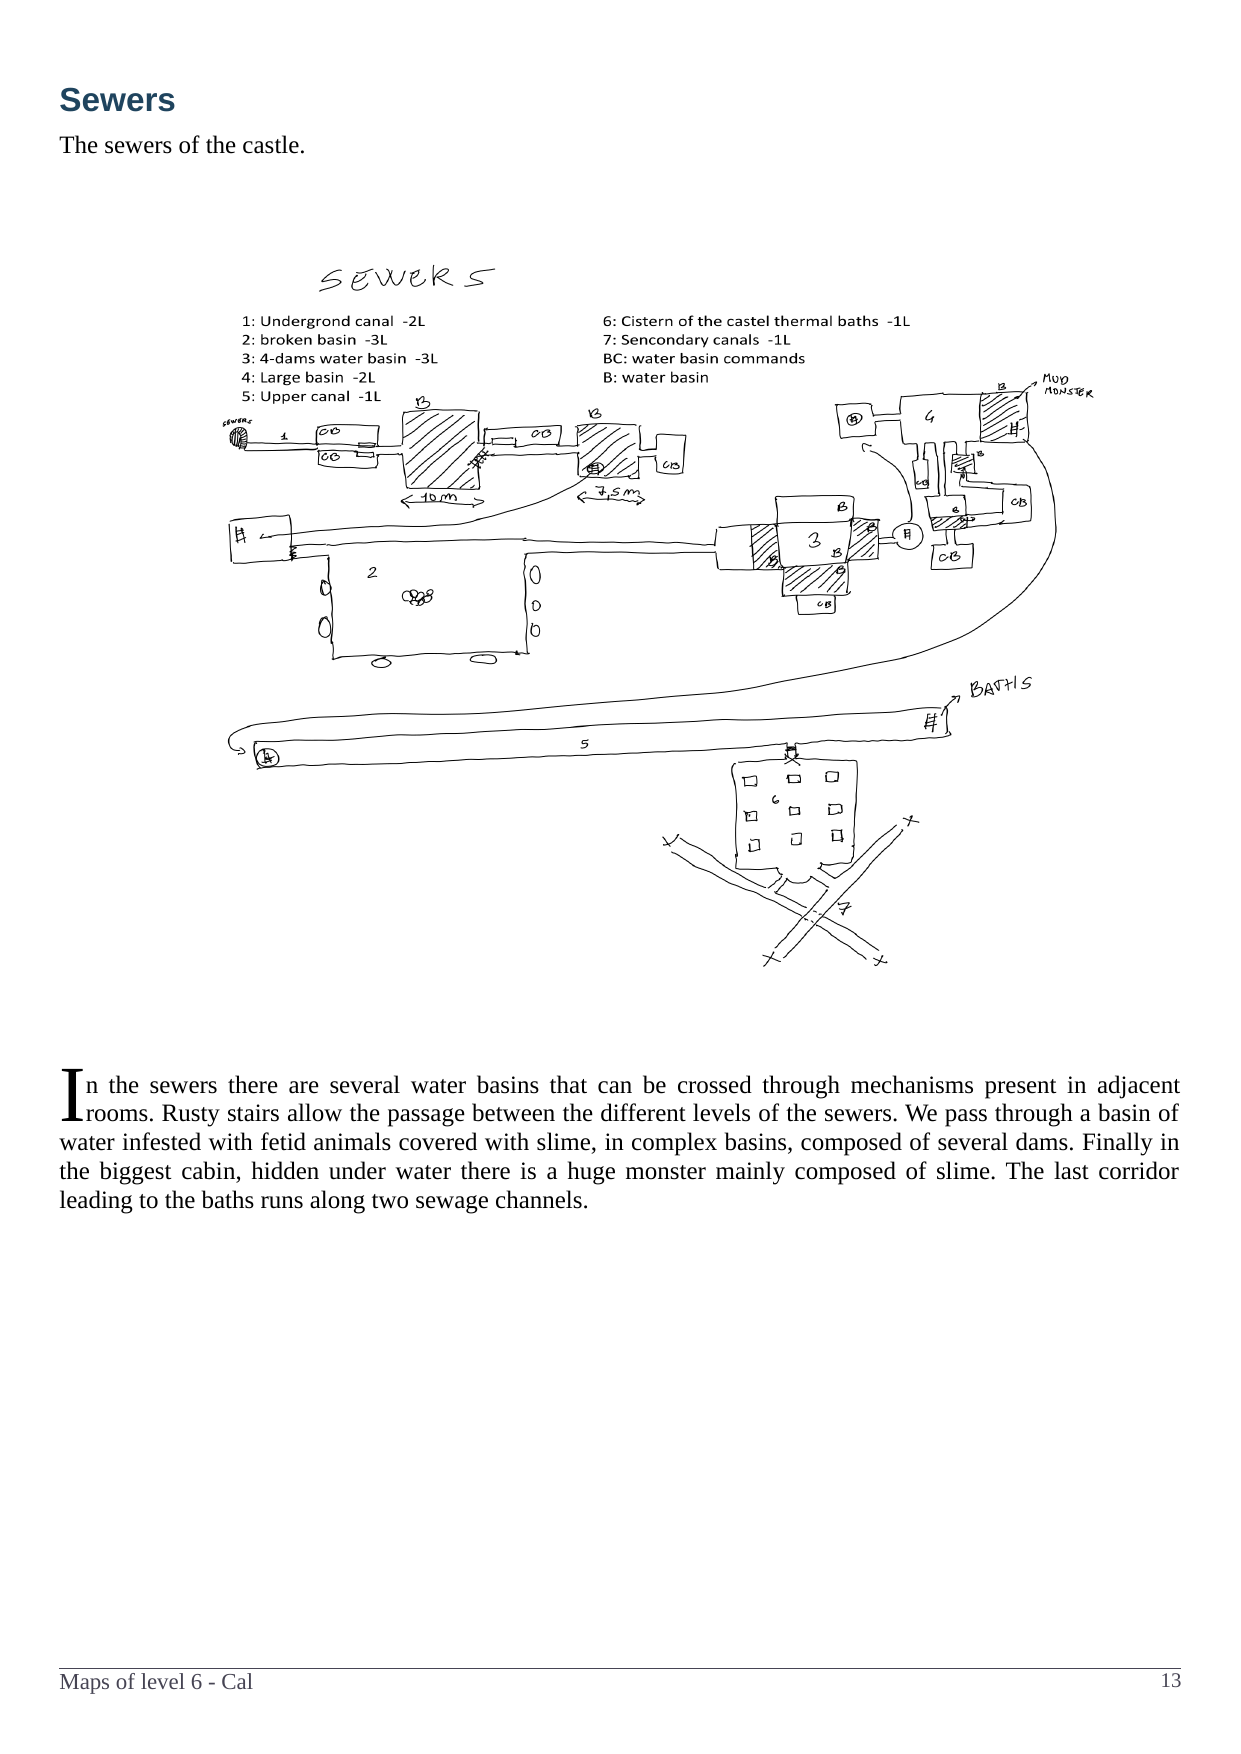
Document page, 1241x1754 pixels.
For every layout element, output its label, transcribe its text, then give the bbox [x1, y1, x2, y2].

subtitle Sewers [59, 80, 1181, 118]
picture [125, 182, 1121, 1070]
text The sewers of the castle. [59, 131, 1181, 159]
text In the sewers there are several water basins that can be crossed through mechanisms present in adjacent rooms. Rusty stairs allow the passage between the different levels of the sewers. We pass through a basin of water infested with fetid animals covered with slime, in complex basins, composed of several dams. Finally in the biggest cabin, hidden under water there is a huge monster mainly composed of slime. The last corridor leading to the baths runs along two sewage channels. [59, 165, 1181, 1213]
